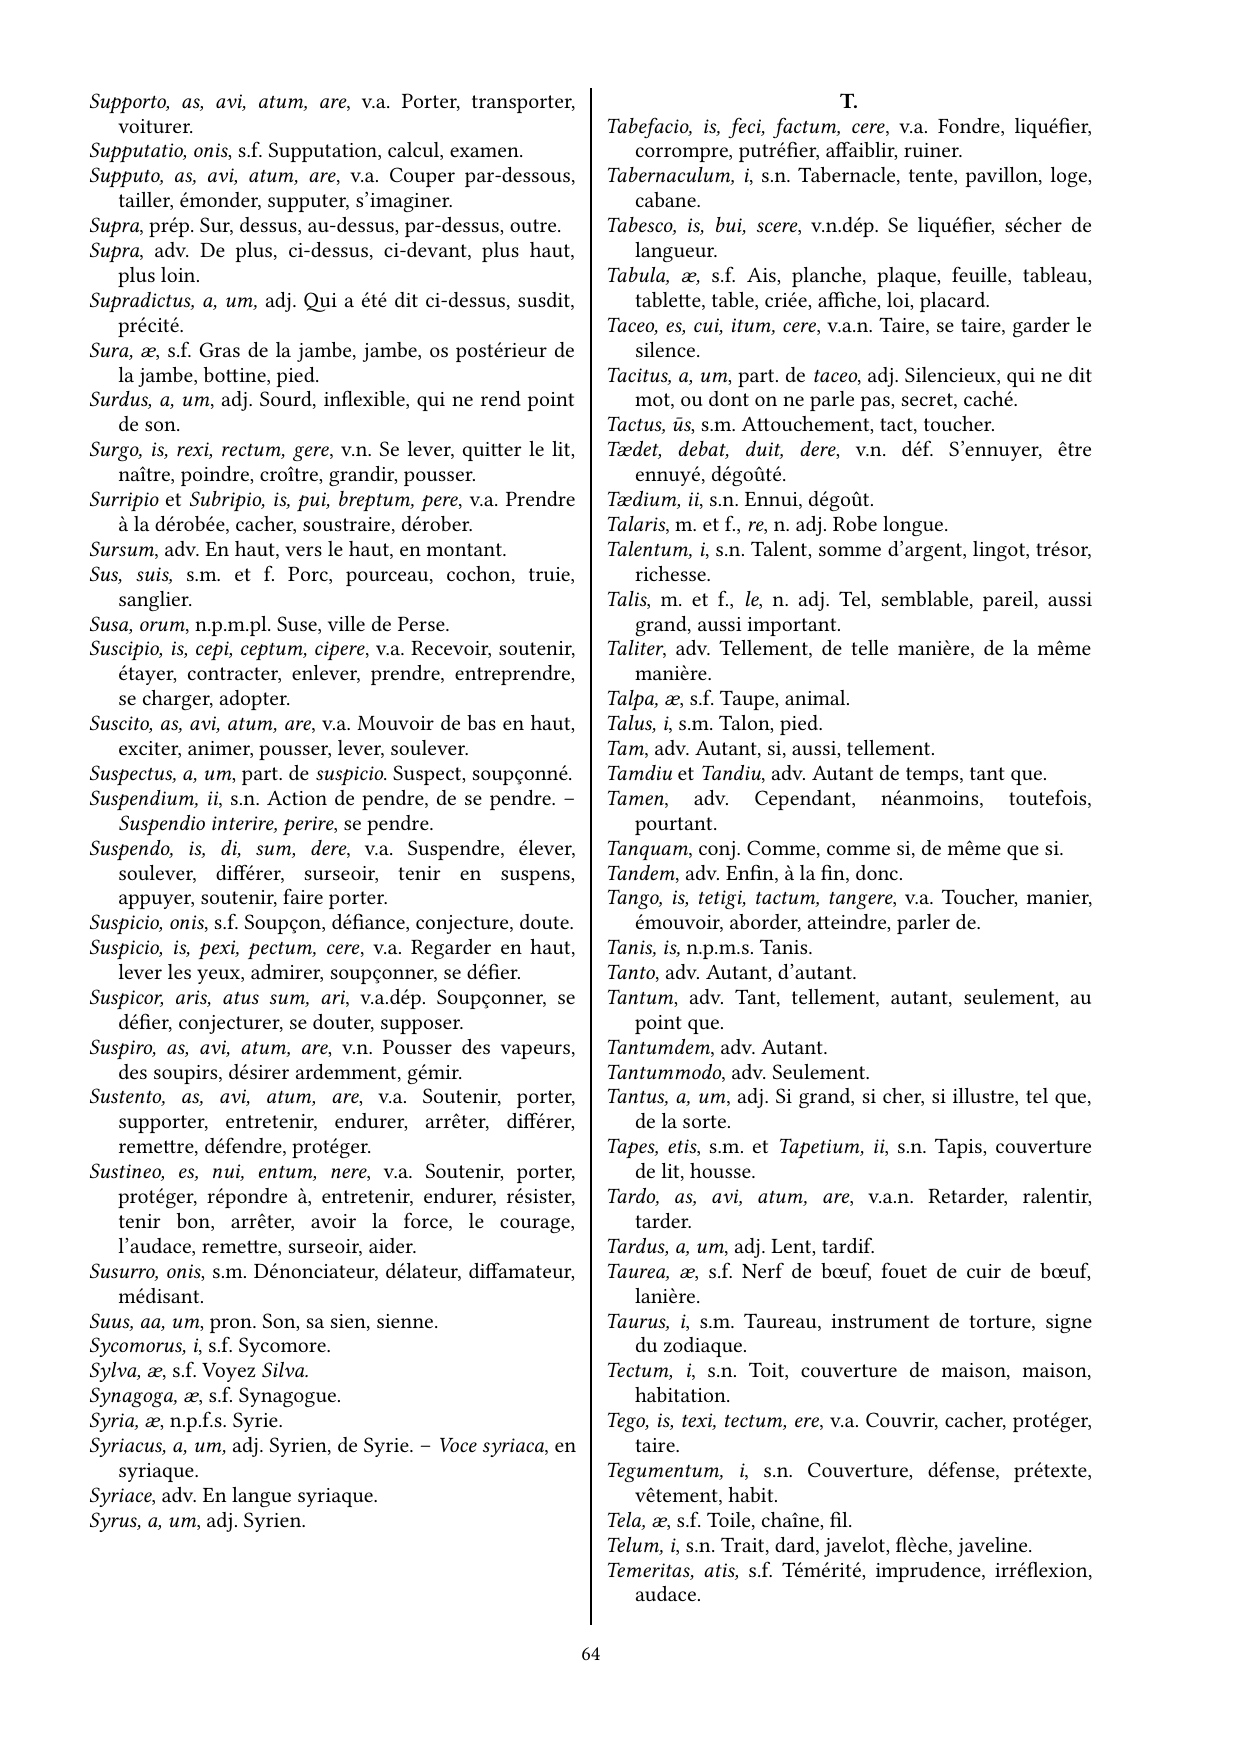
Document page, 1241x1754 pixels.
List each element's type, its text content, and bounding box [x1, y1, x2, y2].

text Tandem, adv. Enfin, à la fin, donc. [605, 860, 1093, 885]
text Tegumentum, i, s.n. Couverture, défense, prétexte, vêtement, habit. [605, 1458, 1093, 1508]
text Suus, aa, um, pron. Son, sa sien, sienne. [88, 1308, 576, 1333]
text Tardus, a, um, adj. Lent, tardif. [605, 1234, 1093, 1259]
text Talaris, m. et f., re, n. adj. Robe longue. [605, 512, 1093, 537]
text Susa, orum, n.p.m.pl. Suse, ville de Perse. [88, 611, 576, 636]
text Talpa, æ, s.f. Taupe, animal. [605, 686, 1093, 711]
text Supputo, as, avi, atum, are, v.a. Couper par-dessous, tailler, émonder, supputer, s’imaginer. [88, 163, 576, 213]
text Tabula, æ, s.f. Ais, planche, plaque, feuille, tableau, tablette, table, criée, affiche, loi, placard. [605, 263, 1093, 313]
text Tectum, i, s.n. Toit, couverture de maison, maison, habitation. [605, 1358, 1093, 1408]
text Tædium, ii, s.n. Ennui, dégoût. [605, 487, 1093, 512]
text Tanto, adv. Autant, d’autant. [605, 960, 1093, 985]
text Taurus, i, s.m. Taureau, instrument de torture, signe du zodiaque. [605, 1308, 1093, 1358]
text Syriacus, a, um, adj. Syrien, de Syrie. – Voce syriaca, en syriaque. [88, 1433, 576, 1483]
text Suspendium, ii, s.n. Action de pendre, de se pendre. – Suspendio interire, perire, se pendre. [88, 786, 576, 835]
text Suspiro, as, avi, atum, are, v.n. Pousser des vapeurs, des soupirs, désirer ardemment, gémir. [88, 1034, 576, 1084]
text Tapes, etis, s.m. et Tapetium, ii, s.n. Tapis, couverture de lit, housse. [605, 1134, 1093, 1184]
text Syriace, adv. En langue syriaque. [88, 1483, 576, 1508]
text Tego, is, texi, tectum, ere, v.a. Couvrir, cacher, protéger, taire. [605, 1408, 1093, 1458]
text Synagoga, æ, s.f. Synagogue. [88, 1383, 576, 1408]
text Tædet, debat, duit, dere, v.n. déf. S’ennuyer, être ennuyé, dégoûté. [605, 437, 1093, 487]
text Suspicio, onis, s.f. Soupçon, défiance, conjecture, doute. [88, 910, 576, 935]
text Tamdiu et Tandiu, adv. Autant de temps, tant que. [605, 761, 1093, 786]
text Tardo, as, avi, atum, are, v.a.n. Retarder, ralentir, tarder. [605, 1184, 1093, 1234]
text Sustento, as, avi, atum, are, v.a. Soutenir, porter, supporter, entretenir, endurer, arrêter, différer, remettre, défendre, protéger. [88, 1084, 576, 1159]
text Supputatio, onis, s.f. Supputation, calcul, examen. [88, 138, 576, 163]
text Sus, suis, s.m. et f. Porc, pourceau, cochon, truie, sanglier. [88, 562, 576, 611]
text Supra, adv. De plus, ci-dessus, ci-devant, plus haut, plus loin. [88, 238, 576, 288]
text T. [605, 88, 1093, 113]
text Tanis, is, n.p.m.s. Tanis. [605, 935, 1093, 960]
text Taceo, es, cui, itum, cere, v.a.n. Taire, se taire, garder le silence. [605, 313, 1093, 362]
text Sursum, adv. En haut, vers le haut, en montant. [88, 537, 576, 562]
text Suspicio, is, pexi, pectum, cere, v.a. Regarder en haut, lever les yeux, admirer, soupçonner, se défier. [88, 935, 576, 985]
text Sylva, æ, s.f. Voyez Silva. [88, 1358, 576, 1383]
text Tamen, adv. Cependant, néanmoins, toutefois, pourtant. [605, 786, 1093, 835]
text Tantumdem, adv. Autant. [605, 1034, 1093, 1059]
text Taliter, adv. Tellement, de telle manière, de la même manière. [605, 636, 1093, 686]
text Talis, m. et f., le, n. adj. Tel, semblable, pareil, aussi grand, aussi important. [605, 586, 1093, 636]
text Temeritas, atis, s.f. Témérité, imprudence, irréflexion, audace. [605, 1557, 1093, 1607]
text Suscito, as, avi, atum, are, v.a. Mouvoir de bas en haut, exciter, animer, pousser, lever, soulever. [88, 711, 576, 761]
text Sura, æ, s.f. Gras de la jambe, jambe, os postérieur de la jambe, bottine, pied. [88, 337, 576, 387]
text Tabernaculum, i, s.n. Tabernacle, tente, pavillon, loge, cabane. [605, 163, 1093, 213]
text Supporto, as, avi, atum, are, v.a. Porter, transporter, voiturer. [88, 88, 576, 138]
text Surgo, is, rexi, rectum, gere, v.n. Se lever, quitter le lit, naître, poindre, croître, grandir, pousser. [88, 437, 576, 487]
text Sustineo, es, nui, entum, nere, v.a. Soutenir, porter, protéger, répondre à, entretenir, endurer, résister, tenir bon, arrêter, avoir la force, le courage, l’audace, remettre, surseoir, aider. [88, 1159, 576, 1259]
text Talentum, i, s.n. Talent, somme d’argent, lingot, trésor, richesse. [605, 537, 1093, 586]
text Tela, æ, s.f. Toile, chaîne, fil. [605, 1508, 1093, 1532]
text Sycomorus, i, s.f. Sycomore. [88, 1333, 576, 1358]
text Suspicor, aris, atus sum, ari, v.a.dép. Soupçonner, se défier, conjecturer, se douter, supposer. [88, 985, 576, 1034]
text Tantus, a, um, adj. Si grand, si cher, si illustre, tel que, de la sorte. [605, 1084, 1093, 1134]
text Supradictus, a, um, adj. Qui a été dit ci-dessus, susdit, précité. [88, 288, 576, 337]
text Suspectus, a, um, part. de suspicio. Suspect, soupçonné. [88, 761, 576, 786]
text Tam, adv. Autant, si, aussi, tellement. [605, 736, 1093, 761]
text Tantummodo, adv. Seulement. [605, 1059, 1093, 1084]
text Syria, æ, n.p.f.s. Syrie. [88, 1408, 576, 1433]
text Surripio et Subripio, is, pui, breptum, pere, v.a. Prendre à la dérobée, cacher, soustraire, dérober. [88, 487, 576, 537]
text Syrus, a, um, adj. Syrien. [88, 1508, 576, 1532]
text Talus, i, s.m. Talon, pied. [605, 711, 1093, 736]
text Tabesco, is, bui, scere, v.n.dép. Se liquéfier, sécher de langueur. [605, 213, 1093, 263]
text Telum, i, s.n. Trait, dard, javelot, flèche, javeline. [605, 1532, 1093, 1557]
text Susurro, onis, s.m. Dénonciateur, délateur, diffamateur, médisant. [88, 1259, 576, 1308]
text Surdus, a, um, adj. Sourd, inflexible, qui ne rend point de son. [88, 387, 576, 437]
text Supra, prép. Sur, dessus, au-dessus, par-dessus, outre. [88, 213, 576, 238]
text Taurea, æ, s.f. Nerf de bœuf, fouet de cuir de bœuf, lanière. [605, 1259, 1093, 1308]
text Tango, is, tetigi, tactum, tangere, v.a. Toucher, manier, émouvoir, aborder, atteindre, parler de. [605, 885, 1093, 935]
text Tantum, adv. Tant, tellement, autant, seulement, au point que. [605, 985, 1093, 1034]
text Suscipio, is, cepi, ceptum, cipere, v.a. Recevoir, soutenir, étayer, contracter, enlever, prendre, entreprendre, se charger, adopter. [88, 636, 576, 711]
text Suspendo, is, di, sum, dere, v.a. Suspendre, élever, soulever, différer, surseoir, tenir en suspens, appuyer, soutenir, faire porter. [88, 835, 576, 910]
text Tactus, ūs, s.m. Attouchement, tact, toucher. [605, 412, 1093, 437]
text Tanquam, conj. Comme, comme si, de même que si. [605, 835, 1093, 860]
text Tabefacio, is, feci, factum, cere, v.a. Fondre, liquéfier, corrompre, putréfier, affaiblir, ruiner. [605, 113, 1093, 163]
text Tacitus, a, um, part. de taceo, adj. Silencieux, qui ne dit mot, ou dont on ne parle pas, secret, caché. [605, 362, 1093, 412]
